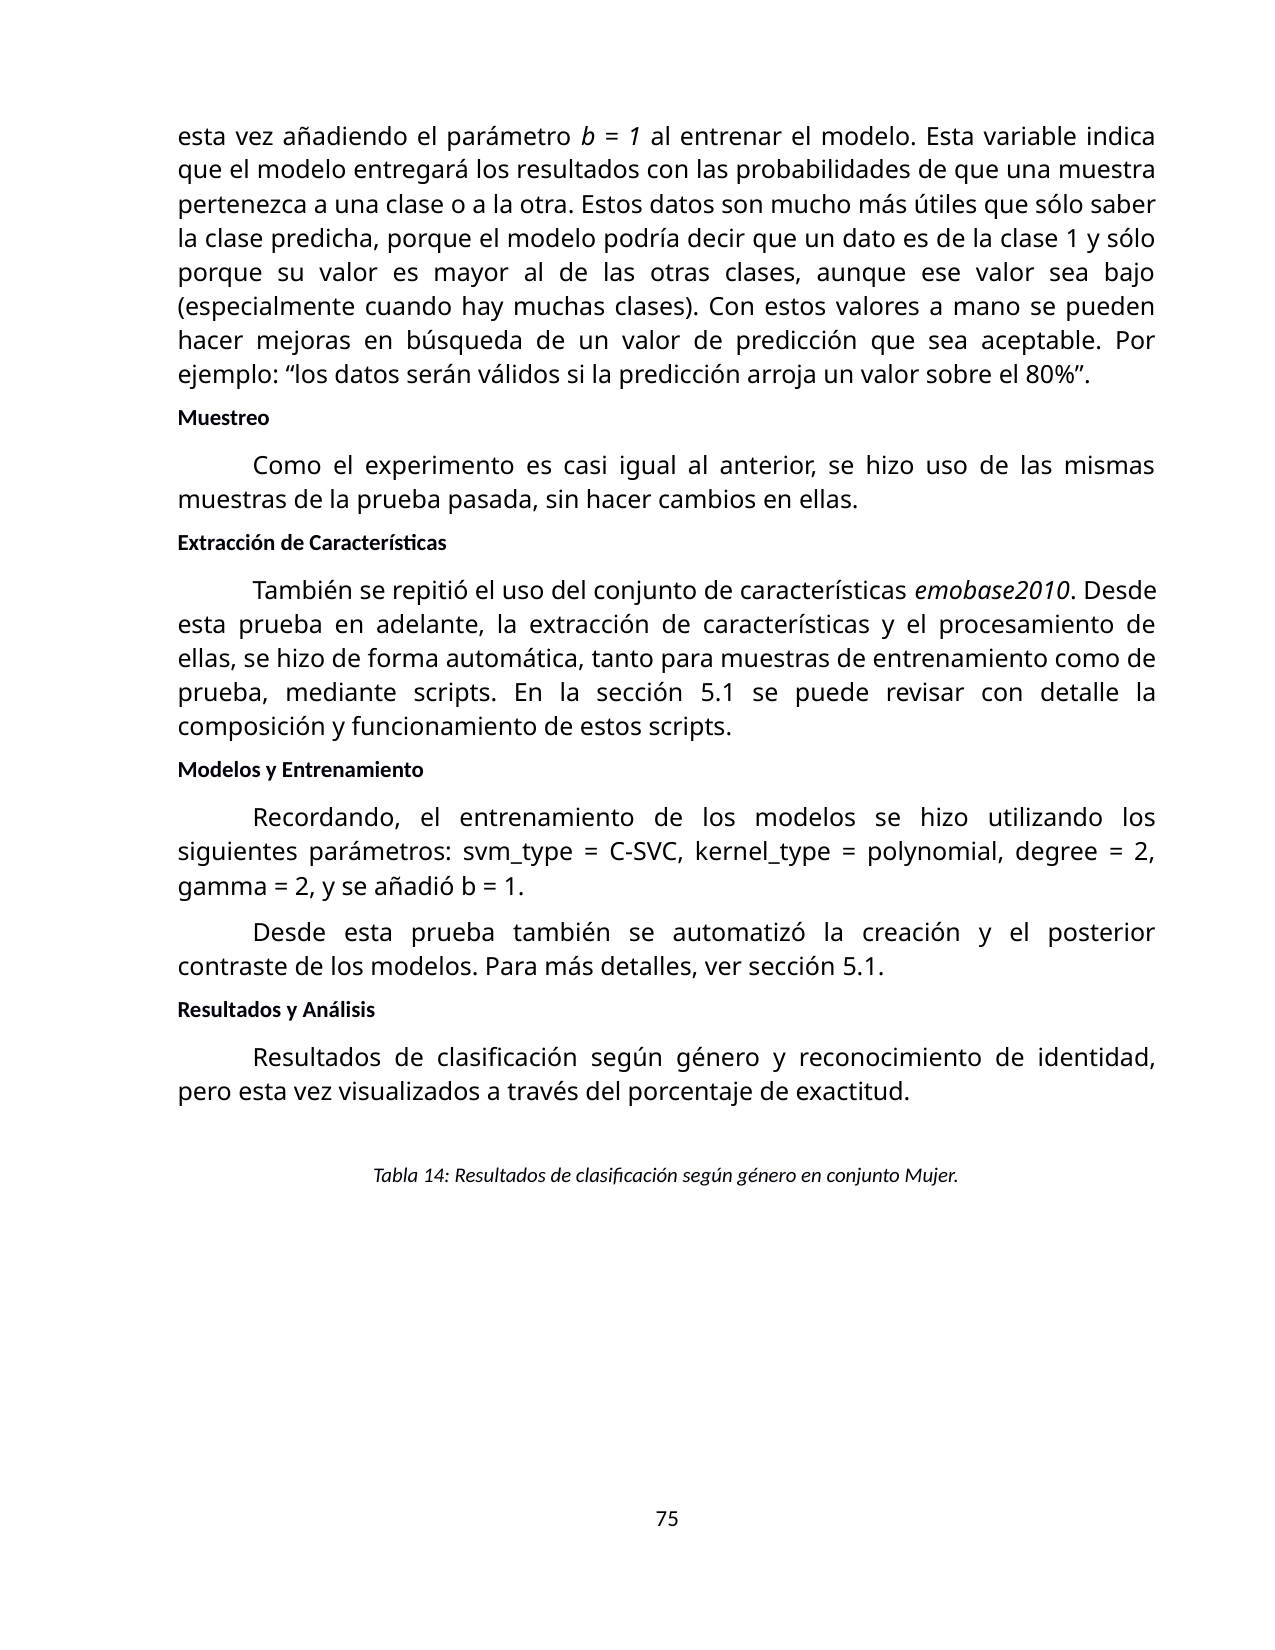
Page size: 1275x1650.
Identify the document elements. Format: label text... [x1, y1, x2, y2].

text Tabla 14: Resultados de clasificación según género en conjunto Mujer. [177, 1162, 1157, 1187]
text Resultados de clasificación según género y reconocimiento de identidad, pero esta vez visualizados a través del porcentaje de exactitud. [177, 1040, 1157, 1108]
subtitle Extracción de Características [177, 528, 1157, 556]
text También se repitió el uso del conjunto de características emobase2010. Desde esta prueba en adelante, la extracción de características y el procesamiento de ellas, se hizo de forma automática, tanto para muestras de entrenamiento como de prueba, mediante scripts. En la sección 5.1 se puede revisar con detalle la composición y funcionamiento de estos scripts. [177, 573, 1157, 743]
text Recordando, el entrenamiento de los modelos se hizo utilizando los siguientes parámetros: svm_type = C-SVC, kernel_type = polynomial, degree = 2, gamma = 2, y se añadió b = 1. [177, 800, 1157, 902]
text esta vez añadiendo el parámetro b = 1 al entrenar el modelo. Esta variable indica que el modelo entregará los resultados con las probabilidades de que una muestra pertenezca a una clase o a la otra. Estos datos son mucho más útiles que sólo saber la clase predicha, porque el modelo podría decir que un dato es de la clase 1 y sólo porque su valor es mayor al de las otras clases, aunque ese valor sea bajo (especialmente cuando hay muchas clases). Con estos valores a mano se pueden hacer mejoras en búsqueda de un valor de predicción que sea aceptable. Por ejemplo: “los datos serán válidos si la predicción arroja un valor sobre el 80%”. [177, 118, 1157, 391]
subtitle Resultados y Análisis [177, 995, 1157, 1023]
text Desde esta prueba también se automatizó la creación y el posterior contraste de los modelos. Para más detalles, ver sección 5.1. [177, 914, 1157, 983]
text Como el experimento es casi igual al anterior, se hizo uso de las mismas muestras de la prueba pasada, sin hacer cambios en ellas. [177, 448, 1157, 516]
subtitle Modelos y Entrenamiento [177, 755, 1157, 783]
subtitle Muestreo [177, 403, 1157, 431]
